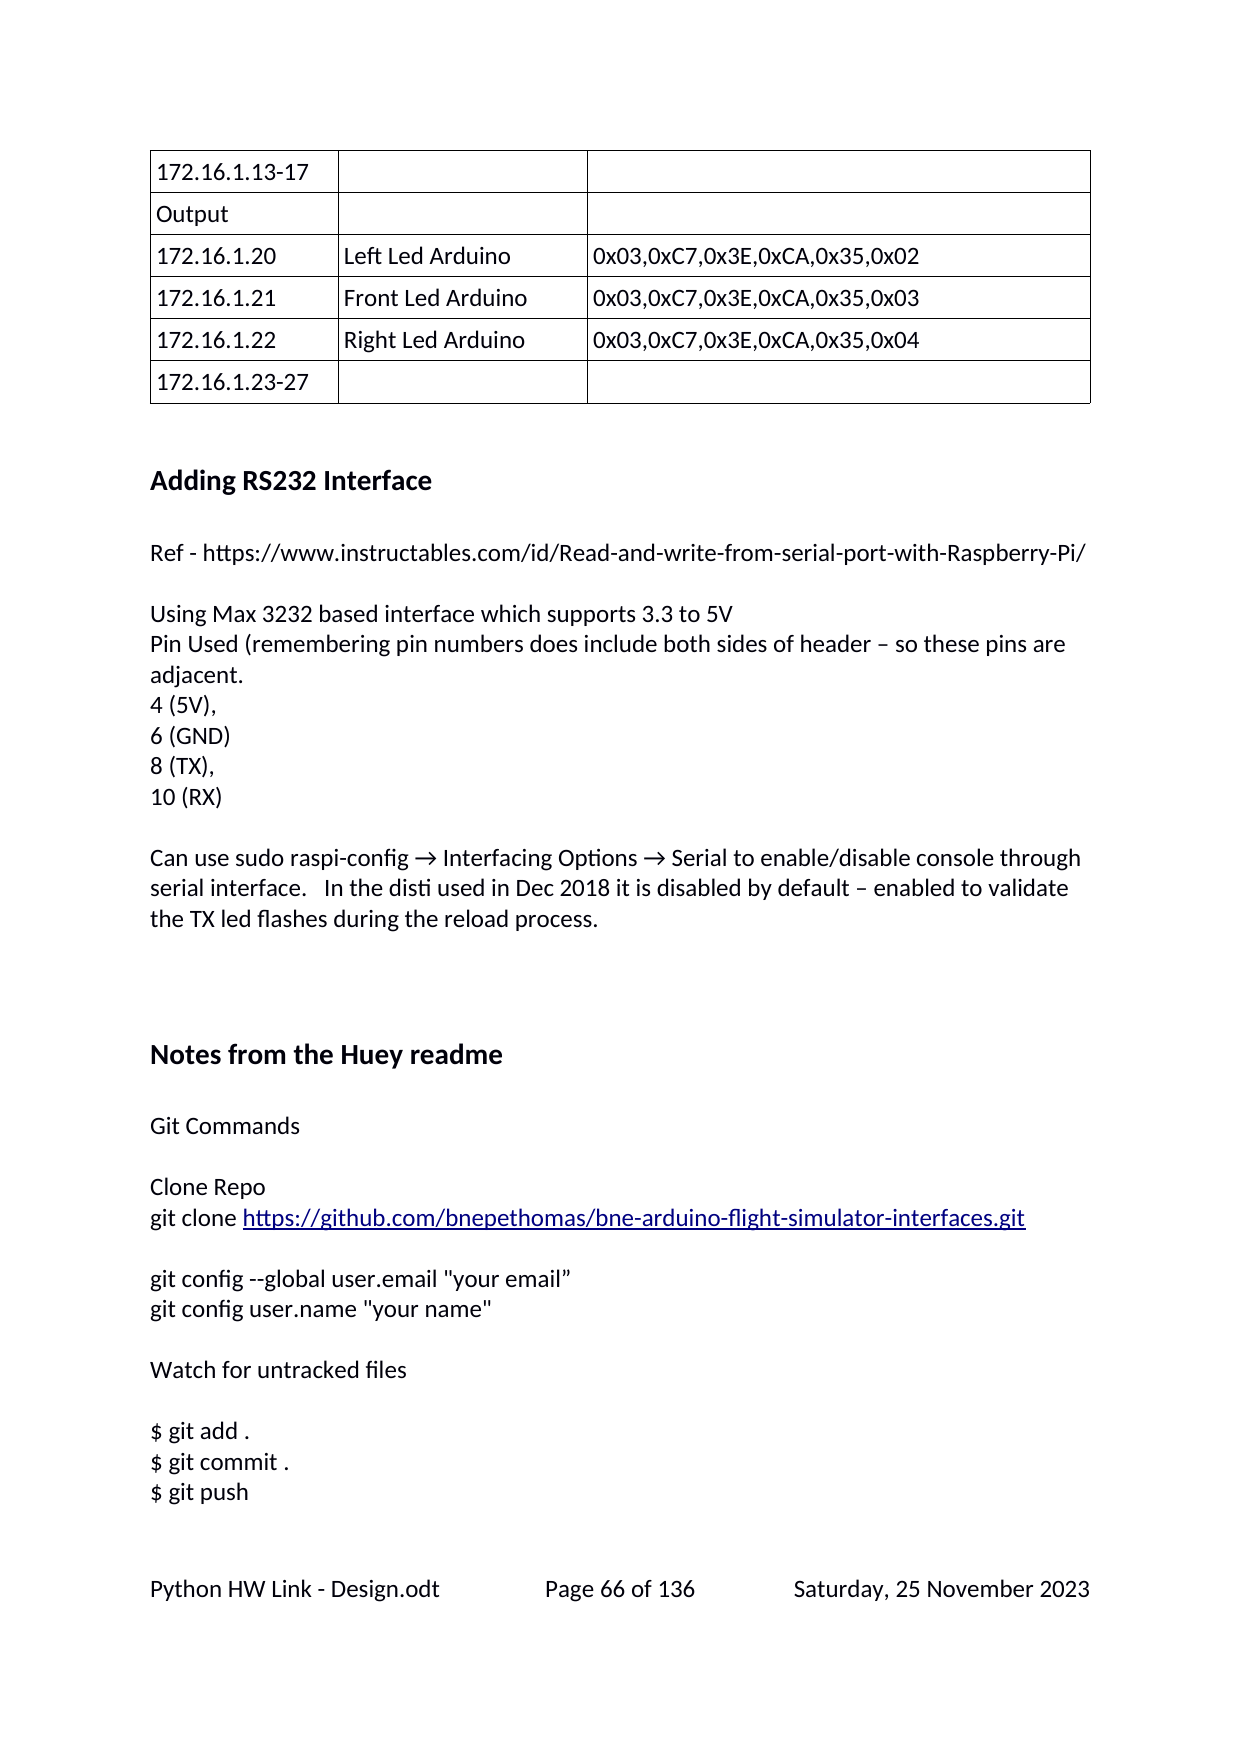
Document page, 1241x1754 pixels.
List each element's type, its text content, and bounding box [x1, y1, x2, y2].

table_cell 172.16.1.23-27 [151, 361, 338, 402]
text Git Commands [150, 1110, 1090, 1141]
table_cell [339, 193, 587, 234]
text 4 (5V), [150, 689, 1090, 720]
table_cell 172.16.1.13-17 [151, 151, 338, 192]
text git clone https://github.com/bnepethomas/bne-arduino-flight-simulator-interfaces.git [150, 1202, 1090, 1232]
text git config --global user.email "your email” [150, 1263, 1090, 1293]
table_cell Front Led Arduino [339, 277, 587, 318]
text $ git commit . [150, 1446, 1090, 1477]
table_cell 0x03,0xC7,0x3E,0xCA,0x35,0x04 [588, 319, 1090, 360]
table_cell 172.16.1.20 [151, 235, 338, 276]
table_cell 0x03,0xC7,0x3E,0xCA,0x35,0x02 [588, 235, 1090, 276]
table_cell [588, 361, 1090, 402]
text Ref - https://www.instructables.com/id/Read-and-write-from-serial-port-with-Raspberry-Pi/ [150, 537, 1090, 567]
table_cell 172.16.1.21 [151, 277, 338, 318]
table_cell Output [151, 193, 338, 234]
table_cell [588, 151, 1090, 192]
table_cell [339, 151, 587, 192]
table_cell Left Led Arduino [339, 235, 587, 276]
subtitle Notes from the Huey readme [150, 1036, 1090, 1071]
text git config user.name "your name" [150, 1293, 1090, 1324]
text $ git push [150, 1477, 1090, 1507]
table_cell 0x03,0xC7,0x3E,0xCA,0x35,0x03 [588, 277, 1090, 318]
text 10 (RX) [150, 781, 1090, 811]
text Using Max 3232 based interface which supports 3.3 to 5V [150, 598, 1090, 628]
text Clone Repo [150, 1171, 1090, 1202]
text Pin Used (remembering pin numbers does include both sides of header – so these pins are adjacent. [150, 628, 1090, 689]
text 8 (TX), [150, 750, 1090, 781]
table_cell [339, 361, 587, 402]
table_cell Right Led Arduino [339, 319, 587, 360]
text 6 (GND) [150, 720, 1090, 750]
text Watch for untracked files [150, 1354, 1090, 1385]
table_cell [588, 193, 1090, 234]
table_cell 172.16.1.22 [151, 319, 338, 360]
text $ git add . [150, 1416, 1090, 1446]
text Can use sudo raspi-config → Interfacing Options → Serial to enable/disable console through serial interface. In the disti used in Dec 2018 it is disabled by default – enabled to validate the TX led flashes during the reload process. [150, 842, 1090, 933]
subtitle Adding RS232 Interface [150, 462, 1090, 498]
